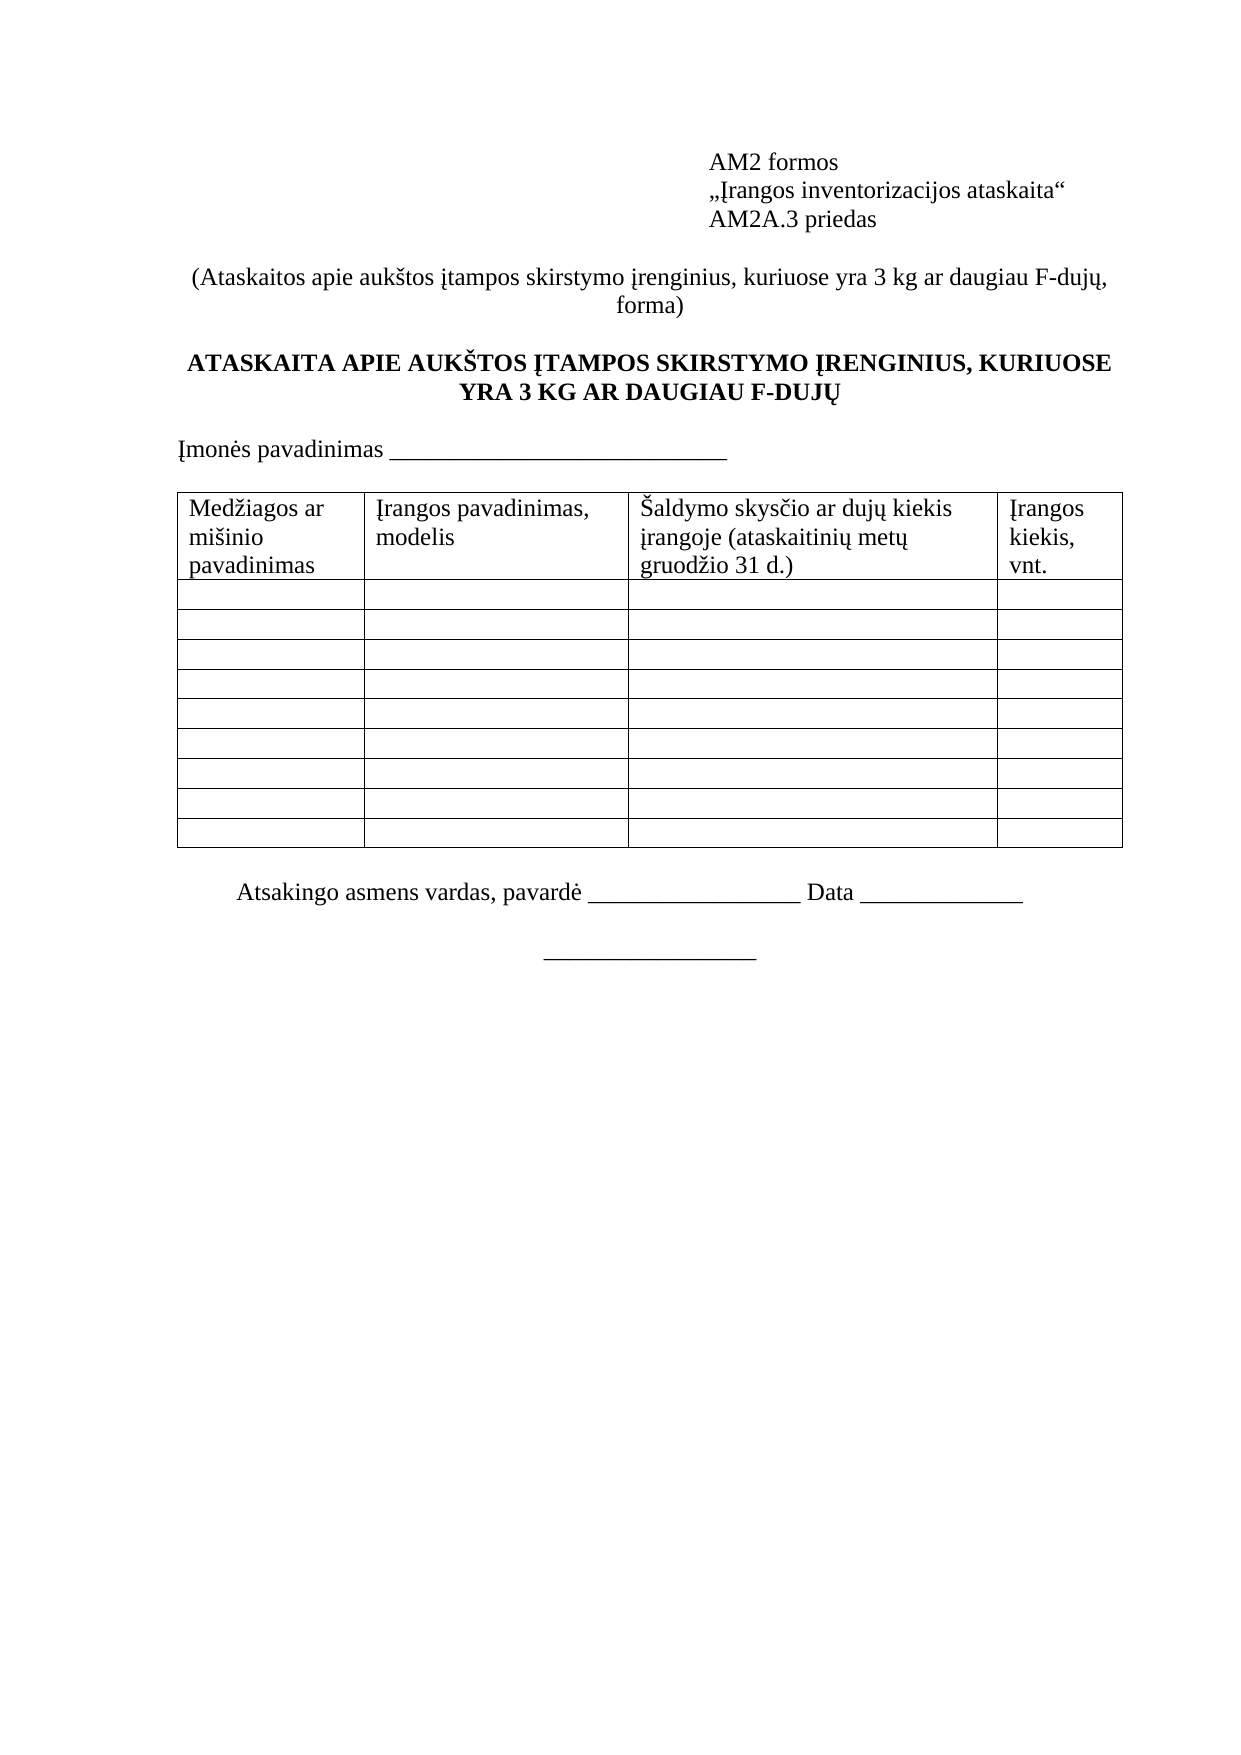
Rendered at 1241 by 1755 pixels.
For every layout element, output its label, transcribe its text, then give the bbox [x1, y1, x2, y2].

table_cell [178, 699, 364, 728]
table_cell [998, 670, 1122, 698]
text _________________ [177, 934, 1122, 963]
table_cell [998, 699, 1122, 728]
table_cell [629, 789, 997, 817]
table_cell [629, 610, 997, 639]
table_cell [998, 580, 1122, 609]
table_cell [178, 610, 364, 639]
table_cell [365, 670, 628, 698]
table_cell [365, 819, 628, 847]
table_cell [365, 610, 628, 639]
table_cell [178, 819, 364, 847]
table_cell [365, 759, 628, 788]
text Įmonės pavadinimas ___________________________ [177, 434, 1122, 463]
table_cell [998, 610, 1122, 639]
table_cell [998, 759, 1122, 788]
table_cell [629, 640, 997, 668]
table_cell [178, 640, 364, 668]
table_header Įrangos kiekis, vnt. [998, 493, 1122, 579]
table_cell [178, 670, 364, 698]
table_cell [178, 789, 364, 817]
table_cell [998, 819, 1122, 847]
table_cell [365, 580, 628, 609]
table_cell [629, 759, 997, 788]
text „Įrangos inventorizacijos ataskaita“ [177, 176, 1122, 204]
table_header Įrangos pavadinimas, modelis [365, 493, 628, 579]
table_cell [629, 729, 997, 758]
table_cell [365, 640, 628, 668]
table_cell [629, 670, 997, 698]
table_header Šaldymo skysčio ar dujų kiekis įrangoje (ataskaitinių metų gruodžio 31 d.) [629, 493, 997, 579]
table_cell [629, 819, 997, 847]
text ATASKAITA APIE AUKŠTOS ĮTAMPOS SKIRSTYMO ĮRENGINIUS, KURIUOSE YRA 3 KG AR DAUGIAU F-DUJŲ [177, 348, 1122, 406]
table_header Medžiagos ar mišinio pavadinimas [178, 493, 364, 579]
table_cell [178, 759, 364, 788]
table_cell [629, 580, 997, 609]
table_cell [178, 580, 364, 609]
table_cell [629, 699, 997, 728]
table_cell [998, 789, 1122, 817]
text AM2 formos [177, 147, 1122, 176]
table_cell [998, 640, 1122, 668]
text AM2A.3 priedas [177, 204, 1122, 233]
table_cell [178, 729, 364, 758]
table_cell [998, 729, 1122, 758]
text Atsakingo asmens vardas, pavardė _________________ Data _____________ [177, 877, 1122, 906]
table_cell [365, 699, 628, 728]
text (Ataskaitos apie aukštos įtampos skirstymo įrenginius, kuriuose yra 3 kg ar daugiau F-dujų, forma) [177, 262, 1122, 319]
table_cell [365, 789, 628, 817]
table_cell [365, 729, 628, 758]
